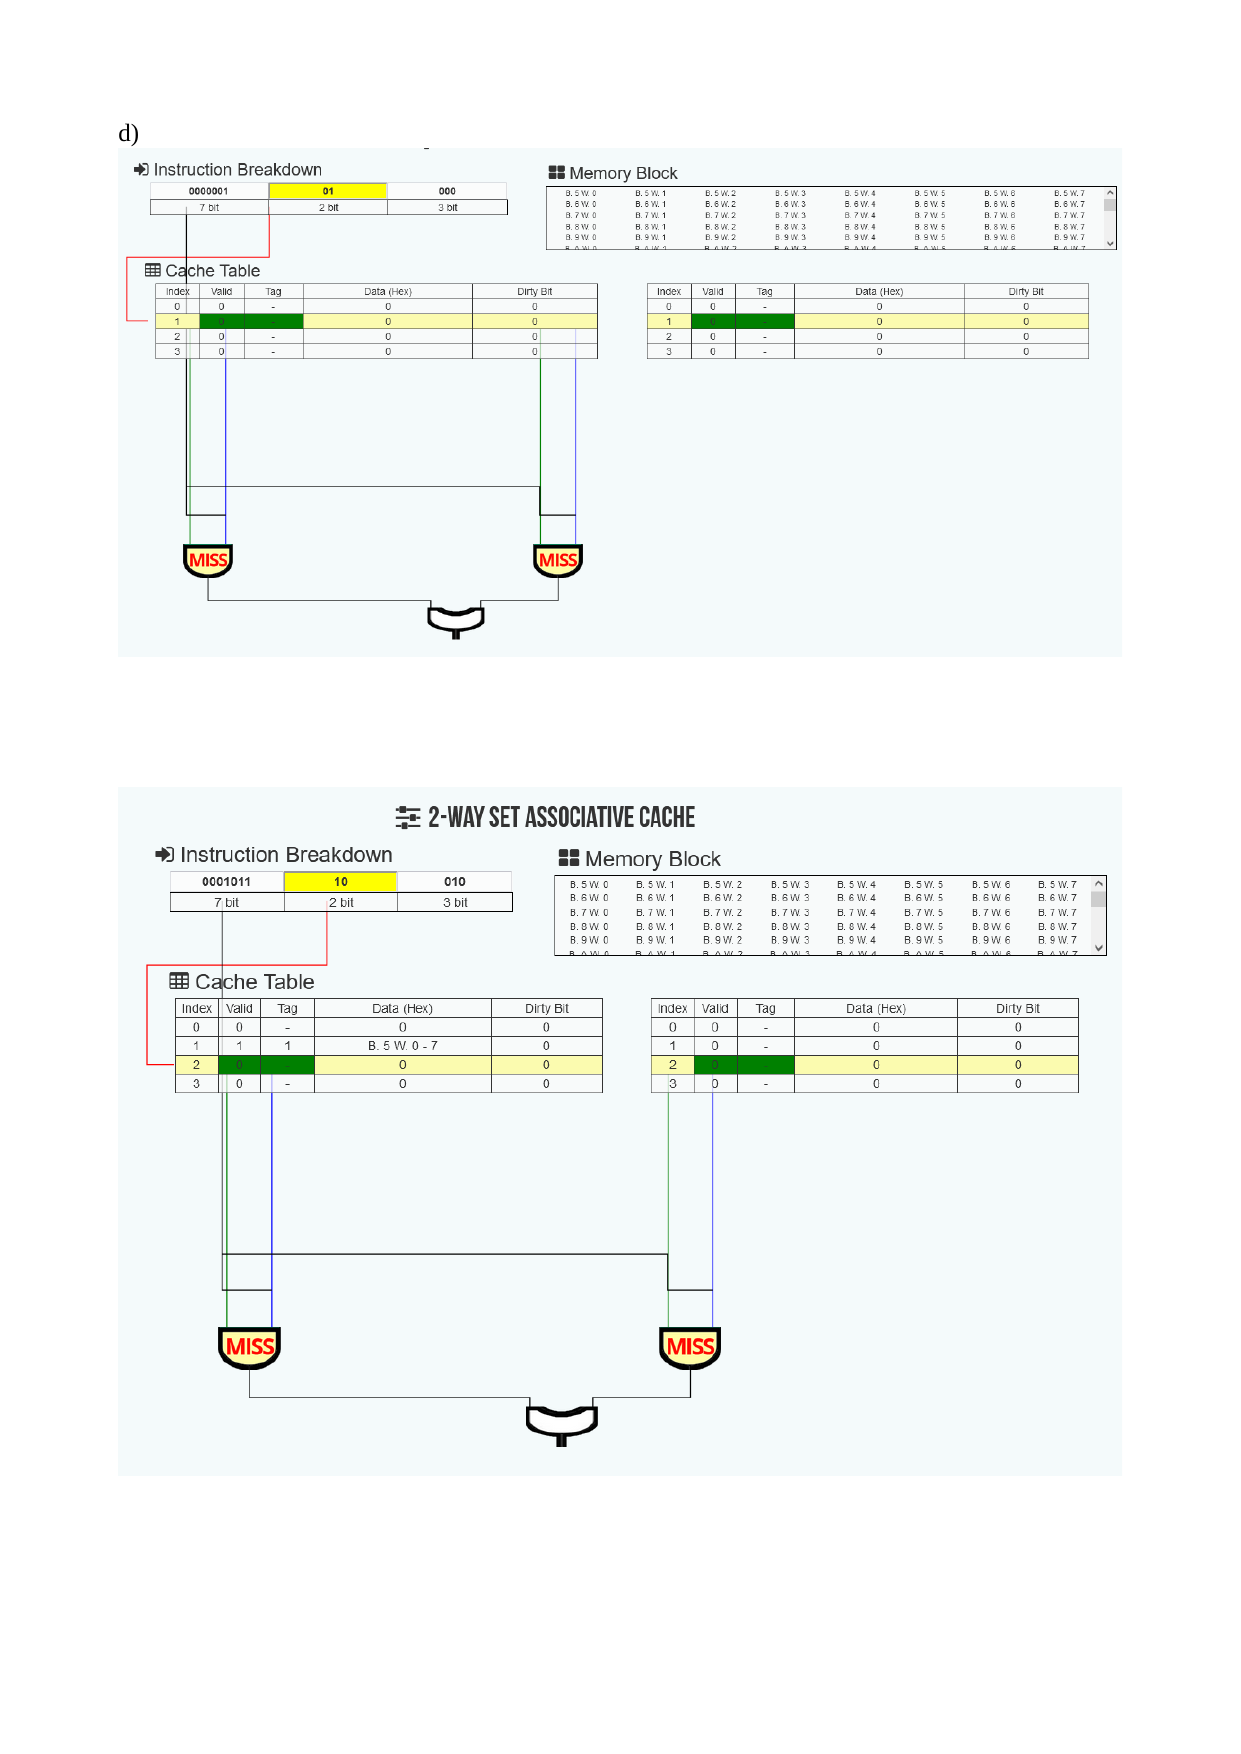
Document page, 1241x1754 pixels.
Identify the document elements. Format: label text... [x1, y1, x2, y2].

text d) [118, 118, 1122, 147]
